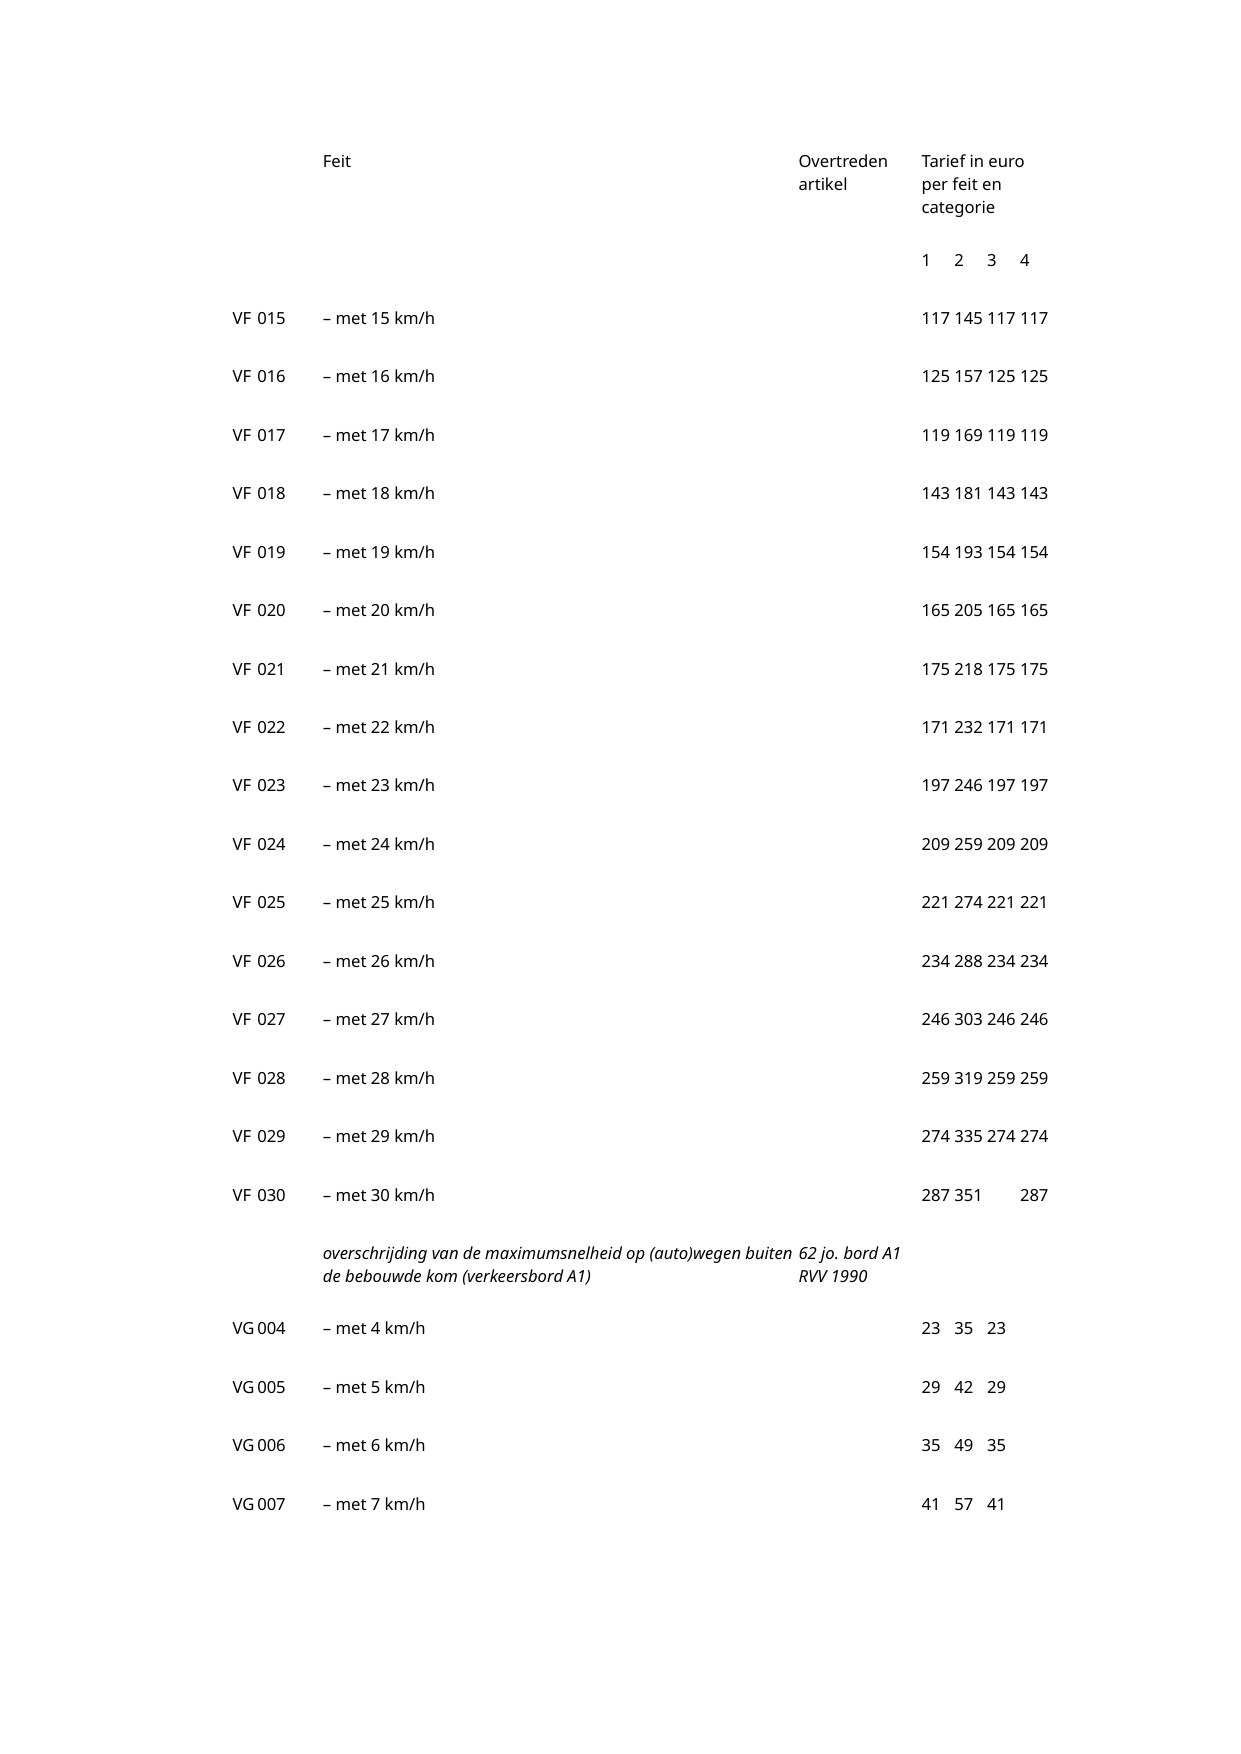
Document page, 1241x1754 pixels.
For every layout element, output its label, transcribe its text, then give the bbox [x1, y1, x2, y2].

table_cell 209 [921, 833, 954, 891]
table_cell [290, 1125, 323, 1183]
table_cell 125 [921, 365, 954, 423]
table_cell 005 [257, 1375, 290, 1434]
table_cell 41 [987, 1492, 1020, 1551]
table_cell [798, 1317, 921, 1375]
table_cell [1020, 1492, 1053, 1551]
table_cell [798, 307, 921, 365]
table_cell – met 26 km/h [323, 949, 798, 1008]
table_cell VF [233, 774, 257, 832]
table_cell 259 [954, 833, 987, 891]
table_cell 57 [954, 1492, 987, 1551]
table_cell 169 [954, 424, 987, 482]
table_cell 41 [921, 1492, 954, 1551]
table_cell 234 [1020, 949, 1053, 1008]
table_cell VF [233, 833, 257, 891]
table_header [290, 150, 323, 248]
table_cell 023 [257, 774, 290, 832]
table_cell – met 29 km/h [323, 1125, 798, 1183]
table_cell [1020, 1434, 1053, 1492]
table_cell [290, 1008, 323, 1066]
table_cell 35 [921, 1434, 954, 1492]
table_cell [257, 248, 290, 307]
table_cell [798, 833, 921, 891]
table_cell 026 [257, 949, 290, 1008]
table_cell 117 [921, 307, 954, 365]
table_cell 029 [257, 1125, 290, 1183]
table_cell [798, 1125, 921, 1183]
table_cell [798, 599, 921, 657]
table_cell 175 [987, 657, 1020, 716]
table_cell VF [233, 949, 257, 1008]
table_cell 29 [921, 1375, 954, 1434]
table_cell 221 [921, 891, 954, 949]
table_cell 119 [921, 424, 954, 482]
table_cell 004 [257, 1317, 290, 1375]
table_cell 274 [954, 891, 987, 949]
table_cell – met 22 km/h [323, 716, 798, 774]
table_cell [798, 1183, 921, 1242]
table_cell 42 [954, 1375, 987, 1434]
table_cell [798, 1492, 921, 1551]
table_cell [290, 891, 323, 949]
table_cell 027 [257, 1008, 290, 1066]
table_cell 125 [1020, 365, 1053, 423]
table_cell 319 [954, 1066, 987, 1125]
table_cell [290, 599, 323, 657]
table_cell VF [233, 482, 257, 540]
table_cell 335 [954, 1125, 987, 1183]
table_cell – met 4 km/h [323, 1317, 798, 1375]
table_header [257, 150, 290, 248]
table_cell – met 6 km/h [323, 1434, 798, 1492]
table_cell [290, 774, 323, 832]
table_cell 49 [954, 1434, 987, 1492]
table_cell 209 [987, 833, 1020, 891]
table_cell [290, 248, 323, 307]
table_cell [798, 891, 921, 949]
table_cell [798, 424, 921, 482]
table_header [233, 150, 257, 248]
table_cell VF [233, 599, 257, 657]
table_cell – met 15 km/h [323, 307, 798, 365]
table_cell – met 25 km/h [323, 891, 798, 949]
table_cell VF [233, 307, 257, 365]
table_cell 119 [987, 424, 1020, 482]
table_cell [798, 248, 921, 307]
table_cell [290, 716, 323, 774]
table_cell – met 18 km/h [323, 482, 798, 540]
table_cell 154 [921, 540, 954, 599]
table_cell 197 [987, 774, 1020, 832]
table_cell VF [233, 716, 257, 774]
table_cell VG [233, 1317, 257, 1375]
table_cell [921, 1242, 954, 1317]
table_cell 154 [1020, 540, 1053, 599]
table_cell [798, 716, 921, 774]
table_cell 246 [987, 1008, 1020, 1066]
table_cell 234 [987, 949, 1020, 1008]
table_cell 165 [987, 599, 1020, 657]
table_cell 351 [954, 1183, 987, 1242]
table_cell VG [233, 1375, 257, 1434]
table_cell 017 [257, 424, 290, 482]
table_cell 171 [1020, 716, 1053, 774]
table_cell 221 [987, 891, 1020, 949]
table_cell – met 24 km/h [323, 833, 798, 891]
table_cell 020 [257, 599, 290, 657]
table_cell – met 28 km/h [323, 1066, 798, 1125]
table_cell 165 [1020, 599, 1053, 657]
table_cell [290, 1066, 323, 1125]
table_cell 274 [921, 1125, 954, 1183]
table_cell 181 [954, 482, 987, 540]
table_cell 025 [257, 891, 290, 949]
table_cell overschrijding van de maximumsnelheid op (auto)wegen buiten de bebouwde kom (verkeersbord A1) [323, 1242, 798, 1317]
table_cell [1020, 1375, 1053, 1434]
table_cell VF [233, 540, 257, 599]
table_cell 125 [987, 365, 1020, 423]
table_cell VF [233, 365, 257, 423]
table_cell [987, 1242, 1020, 1317]
table_cell [290, 1434, 323, 1492]
table_cell [290, 833, 323, 891]
table_cell 019 [257, 540, 290, 599]
table_cell [290, 1183, 323, 1242]
table_cell [987, 1183, 1020, 1242]
table_cell 209 [1020, 833, 1053, 891]
table_header Tarief in euro per feit en categorie [921, 150, 1053, 248]
table_cell 197 [921, 774, 954, 832]
table_cell – met 20 km/h [323, 599, 798, 657]
table_cell 143 [987, 482, 1020, 540]
table_cell [290, 424, 323, 482]
table_cell 274 [1020, 1125, 1053, 1183]
table_cell 2 [954, 248, 987, 307]
table_cell VG [233, 1434, 257, 1492]
table_cell 303 [954, 1008, 987, 1066]
table_cell 205 [954, 599, 987, 657]
table_cell 35 [987, 1434, 1020, 1492]
table_cell – met 17 km/h [323, 424, 798, 482]
table_cell – met 21 km/h [323, 657, 798, 716]
table_cell 006 [257, 1434, 290, 1492]
table_cell – met 30 km/h [323, 1183, 798, 1242]
table_cell 287 [1020, 1183, 1053, 1242]
table_cell [798, 482, 921, 540]
table_cell 274 [987, 1125, 1020, 1183]
table_cell VF [233, 1008, 257, 1066]
table_cell 145 [954, 307, 987, 365]
table_cell 232 [954, 716, 987, 774]
table_cell 016 [257, 365, 290, 423]
table_cell [290, 1492, 323, 1551]
table_cell VF [233, 657, 257, 716]
table_cell 018 [257, 482, 290, 540]
table_cell [290, 482, 323, 540]
table_cell [1020, 1317, 1053, 1375]
table_cell 287 [921, 1183, 954, 1242]
table_cell 259 [1020, 1066, 1053, 1125]
table_cell [233, 1242, 257, 1317]
table_cell 218 [954, 657, 987, 716]
table_cell [798, 365, 921, 423]
table_cell 171 [987, 716, 1020, 774]
table_cell – met 23 km/h [323, 774, 798, 832]
table_cell 234 [921, 949, 954, 1008]
table_cell 29 [987, 1375, 1020, 1434]
table_cell 143 [1020, 482, 1053, 540]
table_cell 246 [954, 774, 987, 832]
table_cell 35 [954, 1317, 987, 1375]
table_cell [798, 1066, 921, 1125]
table_cell 028 [257, 1066, 290, 1125]
table_cell [290, 540, 323, 599]
table_cell – met 7 km/h [323, 1492, 798, 1551]
table_cell [290, 1375, 323, 1434]
table_cell 024 [257, 833, 290, 891]
table_cell [290, 1242, 323, 1317]
table_cell 288 [954, 949, 987, 1008]
table_cell 4 [1020, 248, 1053, 307]
table_cell 197 [1020, 774, 1053, 832]
table_cell [798, 774, 921, 832]
table_cell 119 [1020, 424, 1053, 482]
table_cell 3 [987, 248, 1020, 307]
table_cell [954, 1242, 987, 1317]
table_cell 1 [921, 248, 954, 307]
table_cell VF [233, 1183, 257, 1242]
table_cell [290, 1317, 323, 1375]
table_cell [257, 1242, 290, 1317]
table_cell – met 19 km/h [323, 540, 798, 599]
table_cell 157 [954, 365, 987, 423]
table_cell 022 [257, 716, 290, 774]
table_cell [233, 248, 257, 307]
table_cell 171 [921, 716, 954, 774]
table_cell [798, 949, 921, 1008]
table_cell 117 [987, 307, 1020, 365]
table_cell 165 [921, 599, 954, 657]
table_cell 193 [954, 540, 987, 599]
table_header Feit [323, 150, 798, 248]
table_cell [798, 1434, 921, 1492]
table_cell 021 [257, 657, 290, 716]
table_cell 246 [921, 1008, 954, 1066]
table_cell 175 [921, 657, 954, 716]
table_cell 259 [921, 1066, 954, 1125]
table_cell 007 [257, 1492, 290, 1551]
table_cell [290, 307, 323, 365]
table_cell VF [233, 1066, 257, 1125]
table_cell VG [233, 1492, 257, 1551]
table_cell [290, 365, 323, 423]
table_cell – met 27 km/h [323, 1008, 798, 1066]
table_cell 62 jo. bord A1 RVV 1990 [798, 1242, 921, 1317]
table_cell 259 [987, 1066, 1020, 1125]
table_cell 015 [257, 307, 290, 365]
table_cell 23 [987, 1317, 1020, 1375]
table_cell 117 [1020, 307, 1053, 365]
table_cell 175 [1020, 657, 1053, 716]
table_cell [1020, 1242, 1053, 1317]
table_cell VF [233, 424, 257, 482]
table_cell 143 [921, 482, 954, 540]
table_cell [798, 1008, 921, 1066]
table_cell [798, 540, 921, 599]
table_cell 23 [921, 1317, 954, 1375]
table_cell – met 16 km/h [323, 365, 798, 423]
table_cell – met 5 km/h [323, 1375, 798, 1434]
table_cell [323, 248, 798, 307]
table_cell [798, 657, 921, 716]
table_cell VF [233, 1125, 257, 1183]
table_cell 154 [987, 540, 1020, 599]
table_cell 221 [1020, 891, 1053, 949]
table_cell [290, 949, 323, 1008]
table_header Overtreden artikel [798, 150, 921, 248]
table_cell VF [233, 891, 257, 949]
table_cell 030 [257, 1183, 290, 1242]
table_cell [290, 657, 323, 716]
table_cell 246 [1020, 1008, 1053, 1066]
table_cell [798, 1375, 921, 1434]
